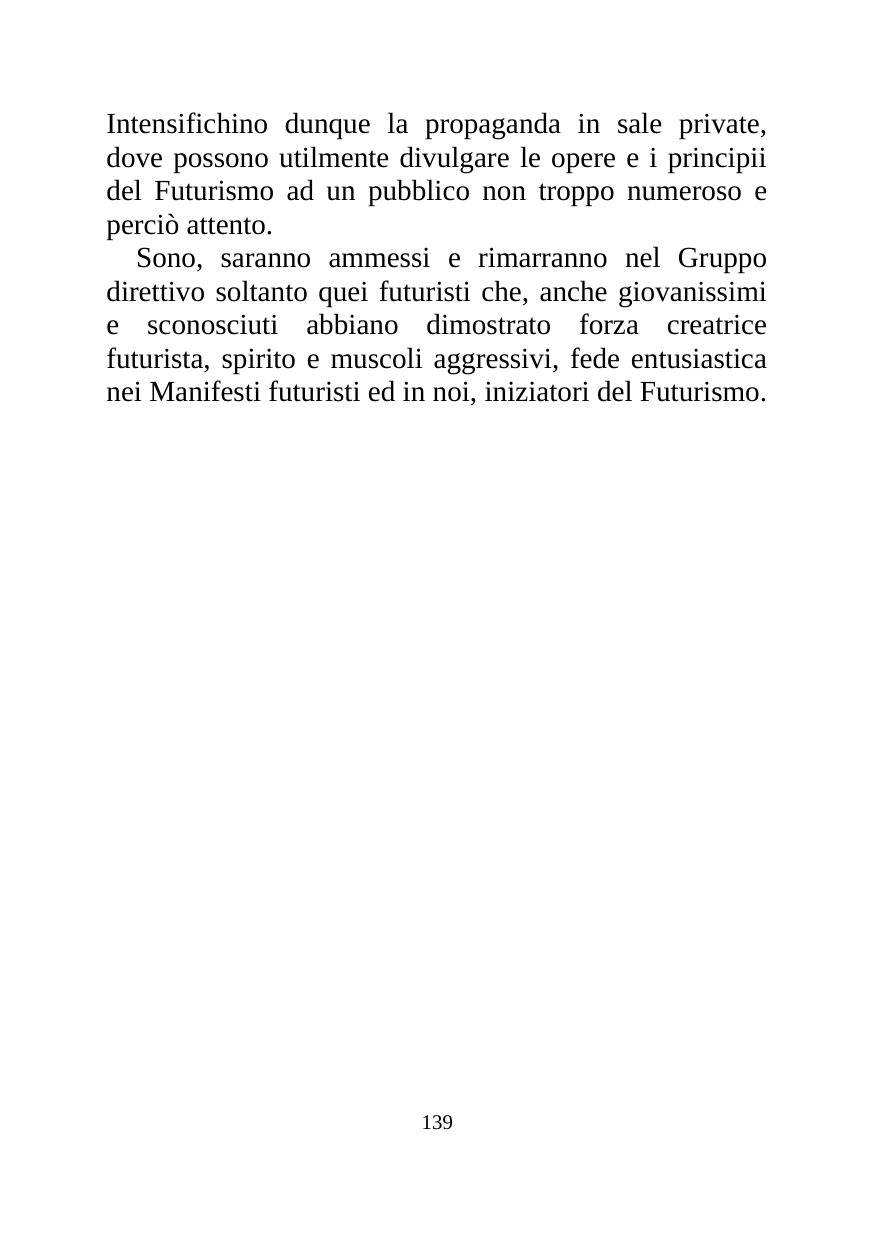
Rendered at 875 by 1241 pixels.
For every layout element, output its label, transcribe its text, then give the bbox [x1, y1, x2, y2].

text Intensifichino dunque la propaganda in sale private, dove possono utilmente divulgare le opere e i principii del Futurismo ad un pubblico non troppo numeroso e perciò attento. [106, 106, 768, 240]
text Sono, saranno ammessi e rimarranno nel Gruppo direttivo soltanto quei futuristi che, anche giovanissimi e sconosciuti abbiano dimostrato forza creatrice futurista, spirito e muscoli aggressivi, fede entusiastica nei Manifesti futuristi ed in noi, iniziatori del Futurismo. [106, 240, 768, 408]
